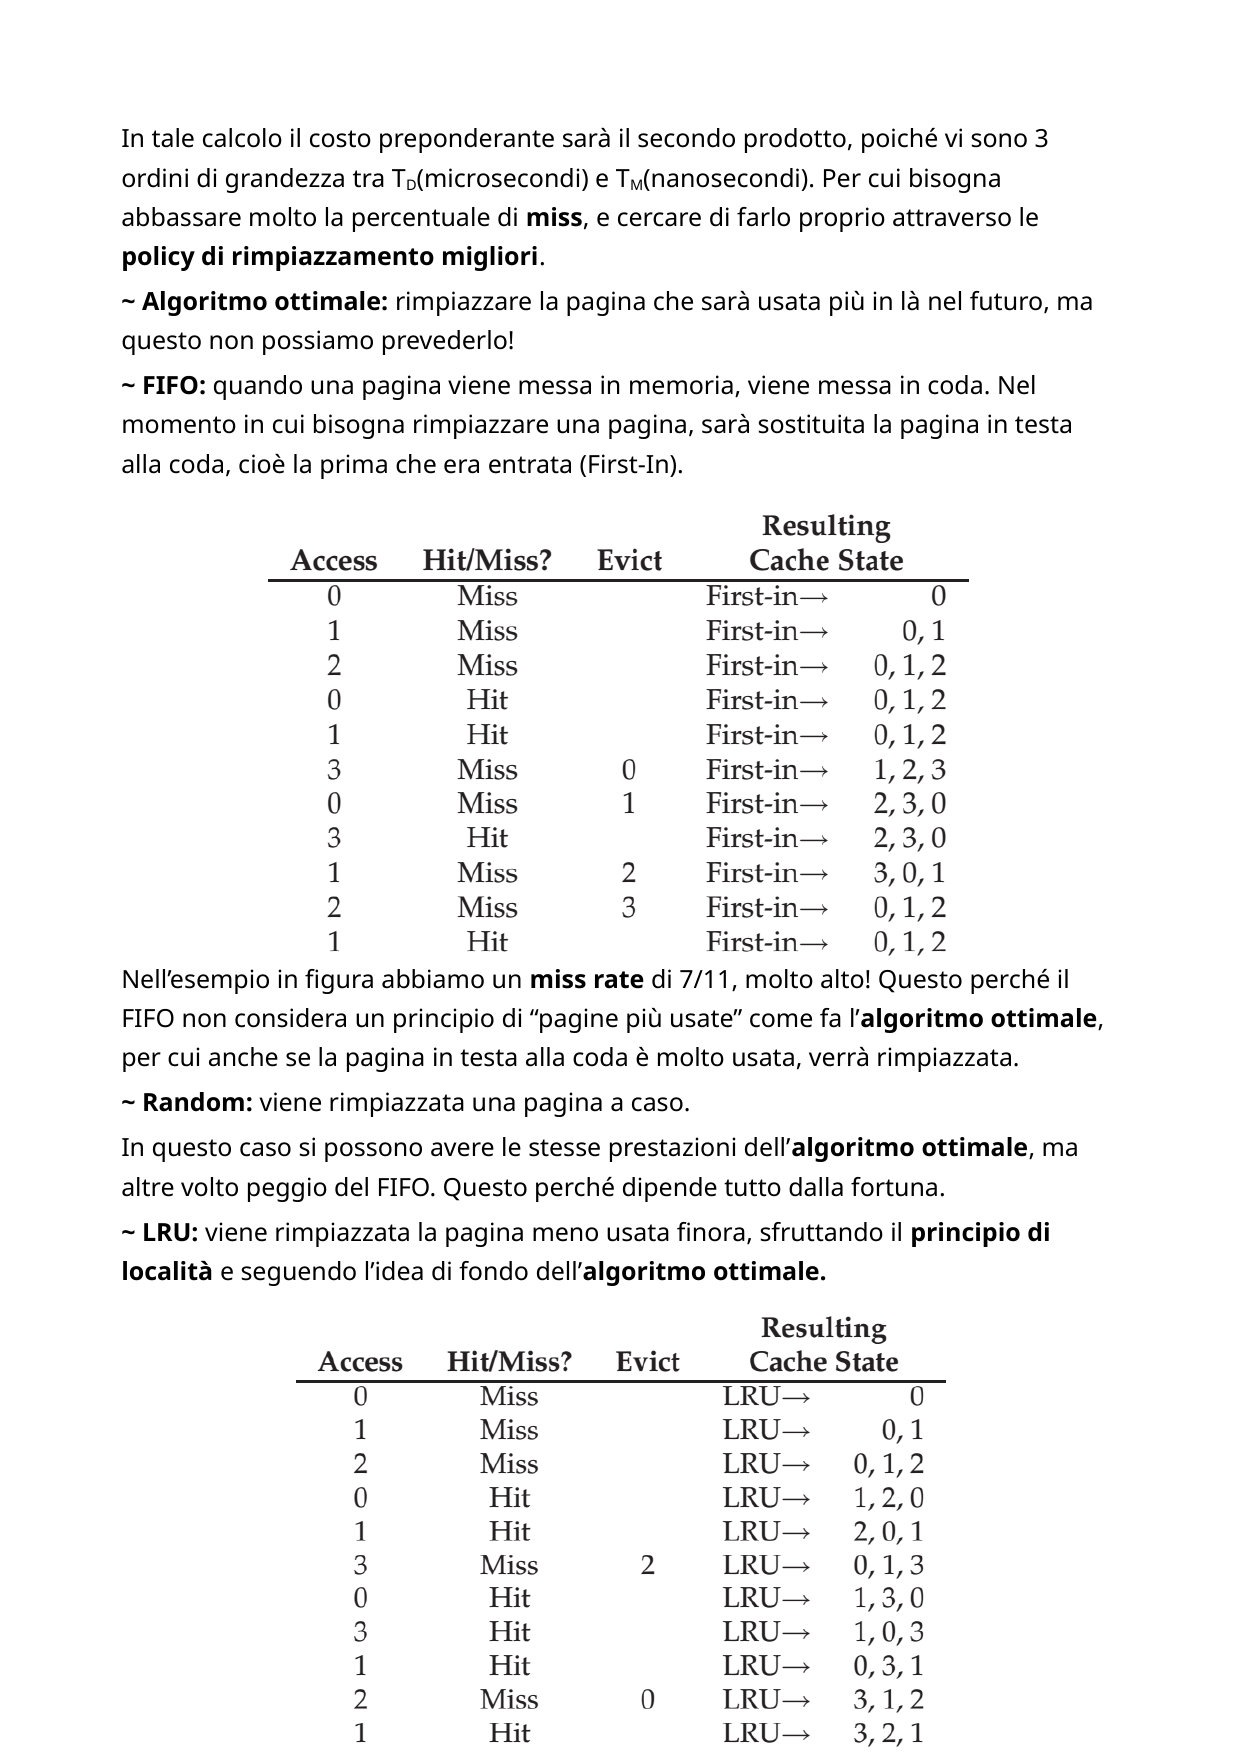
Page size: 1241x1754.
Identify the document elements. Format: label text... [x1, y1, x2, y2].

text In questo caso si possono avere le stesse prestazioni dell’algoritmo ottimale, ma altre volto peggio del FIFO. Questo perché dipende tutto dalla fortuna. [121, 1130, 1119, 1203]
text ~ Algoritmo ottimale: rimpiazzare la pagina che sarà usata più in là nel futuro, ma questo non possiamo prevederlo! [121, 284, 1119, 357]
text In tale calcolo il costo preponderante sarà il secondo prodotto, poiché vi sono 3 ordini di grandezza tra TD(microsecondi) e TM(nanosecondi). Per cui bisogna abbassare molto la percentuale di miss, e cercare di farlo proprio attraverso le policy di rimpiazzamento migliori. [121, 121, 1119, 273]
text ~ LRU: viene rimpiazzata la pagina meno usata finora, sfruttando il principio di località e seguendo l’idea di fondo dell’algoritmo ottimale. [121, 1214, 1119, 1287]
text ~ Random: viene rimpiazzata una pagina a caso. [121, 1085, 1119, 1119]
picture [257, 491, 984, 962]
text ~ FIFO: quando una pagina viene messa in memoria, viene messa in coda. Nel momento in cui bisogna rimpiazzare una pagina, sarà sostituita la pagina in testa alla coda, cioè la prima che era entrata (First-In). [121, 368, 1119, 480]
text Nell’esempio in figura abbiamo un miss rate di 7/11, molto alto! Questo perché il FIFO non considera un principio di “pagine più usate” come fa l’algoritmo ottimale, per cui anche se la pagina in testa alla coda è molto usata, verrà rimpiazzata. [121, 962, 1119, 1074]
picture [287, 1296, 953, 1754]
